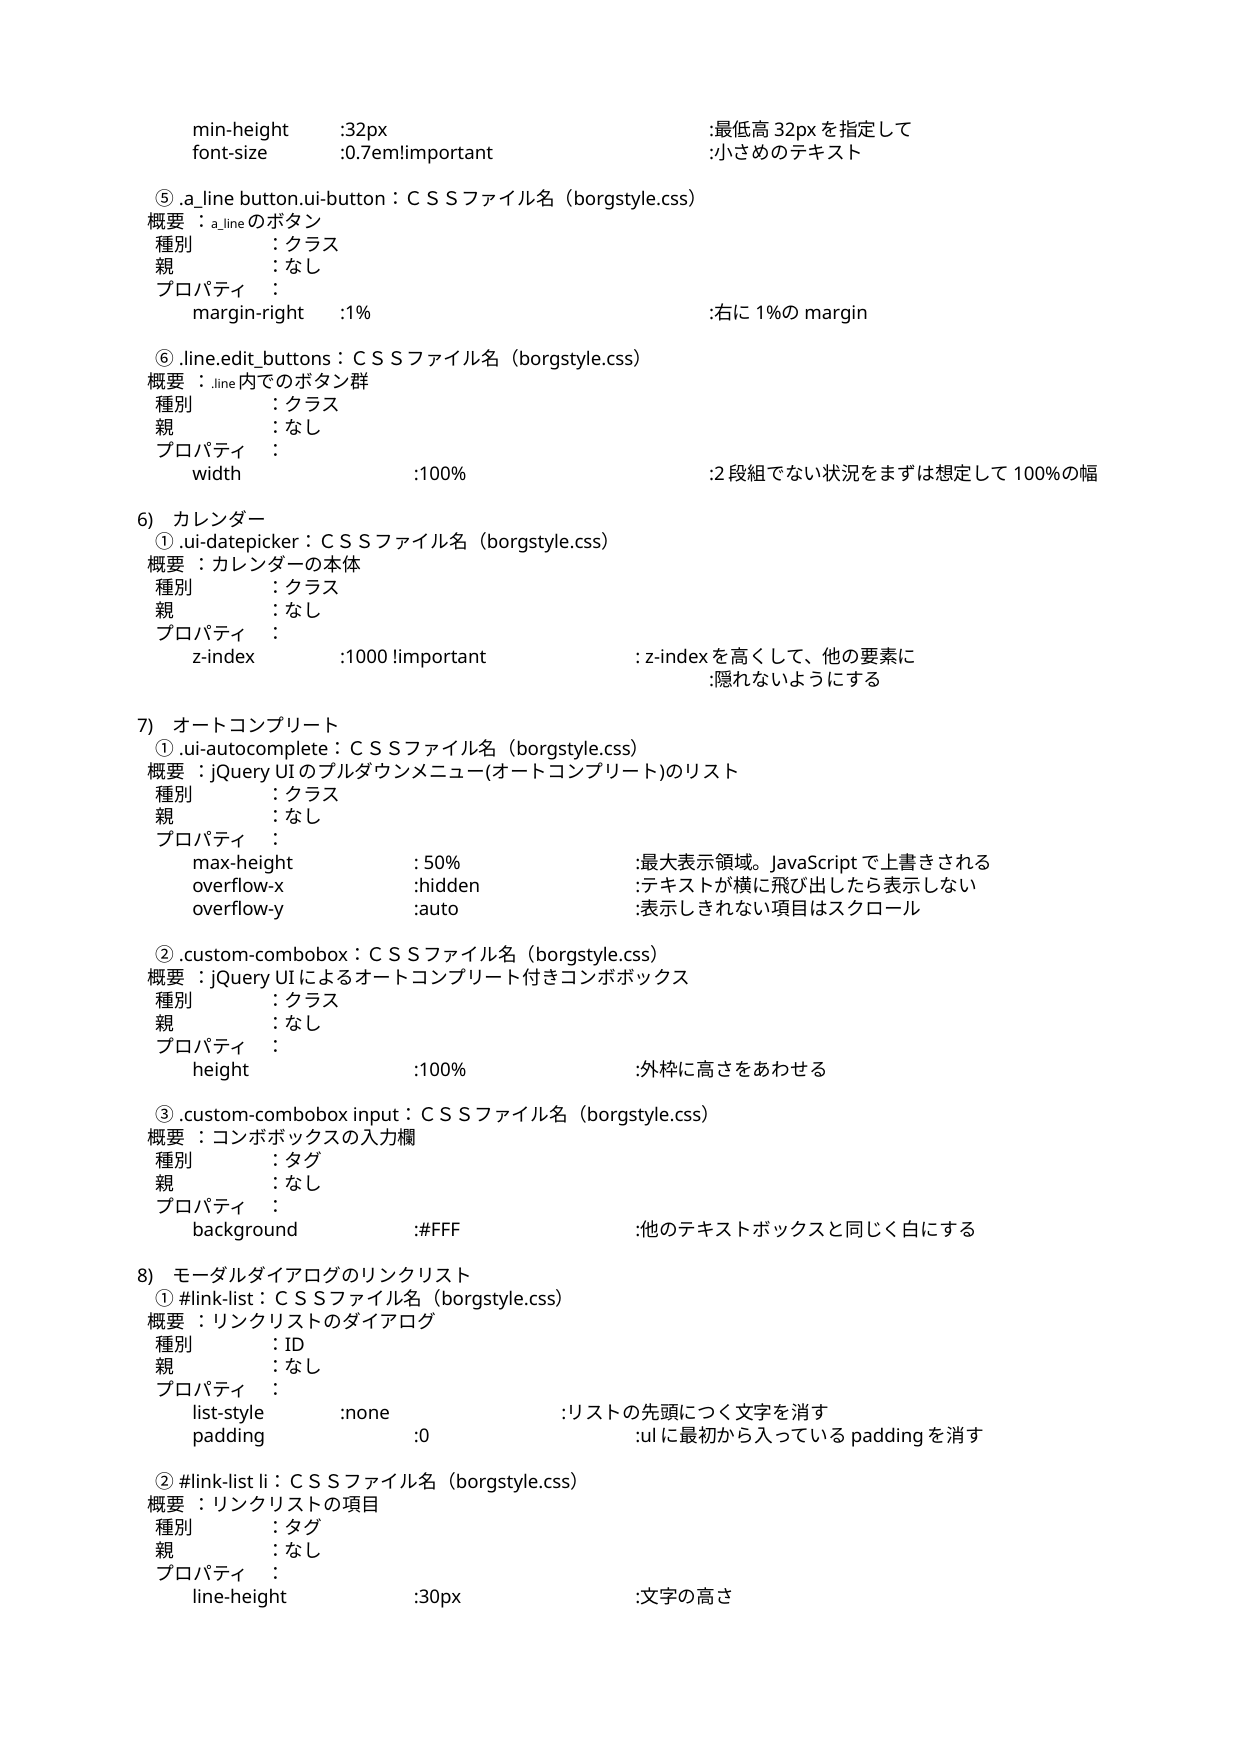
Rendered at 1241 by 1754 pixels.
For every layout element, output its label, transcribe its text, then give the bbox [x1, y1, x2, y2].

text 親 ：なし [118, 599, 1122, 622]
text ③ .custom-combobox input：ＣＳＳファイル名（borgstyle.css） [118, 1103, 1122, 1126]
text ⑥ .line.edit_buttons：ＣＳＳファイル名（borgstyle.css） [118, 347, 1122, 370]
text 種別 ：タグ [118, 1149, 1122, 1172]
text 概要 ：リンクリストの項目 [118, 1493, 1122, 1516]
text 概要 ：.line内でのボタン群 [118, 370, 1122, 393]
text 概要 ：jQuery UIによるオートコンプリート付きコンボボックス [118, 966, 1122, 989]
text ① #link-list：ＣＳＳファイル名（borgstyle.css） [118, 1287, 1122, 1310]
text 概要 ：カレンダーの本体 [118, 553, 1122, 576]
text 概要 ：a_lineのボタン [118, 210, 1122, 233]
text 概要 ：jQuery UIのプルダウンメニュー(オートコンプリート)のリスト [118, 760, 1122, 783]
text 6) カレンダー [118, 508, 1122, 531]
text 親 ：なし [118, 806, 1122, 828]
text ① .ui-autocomplete：ＣＳＳファイル名（borgstyle.css） [118, 737, 1122, 760]
text 概要 ：コンボボックスの入力欄 [118, 1126, 1122, 1149]
text max-height : 50% :最大表示領域。JavaScriptで上書きされる [118, 851, 1122, 874]
text 親 ：なし [118, 1012, 1122, 1035]
text padding :0 :ulに最初から入っているpaddingを消す [118, 1424, 1122, 1447]
text background :#FFF :他のテキストボックスと同じく白にする [118, 1218, 1122, 1241]
text font-size :0.7em!important :小さめのテキスト [118, 141, 1122, 164]
text プロパティ ： [118, 1035, 1122, 1058]
text 種別 ：クラス [118, 783, 1122, 806]
text min-height :32px :最低高32pxを指定して [118, 118, 1122, 141]
text z-index :1000 !important : z-indexを高くして、他の要素に [118, 645, 1122, 668]
text ① .ui-datepicker：ＣＳＳファイル名（borgstyle.css） [118, 531, 1122, 553]
text プロパティ ： [118, 439, 1122, 462]
text list-style :none :リストの先頭につく文字を消す [118, 1401, 1122, 1424]
text 親 ：なし [118, 1172, 1122, 1195]
text overflow-y :auto :表示しきれない項目はスクロール [118, 897, 1122, 920]
text プロパティ ： [118, 278, 1122, 301]
text 親 ：なし [118, 256, 1122, 278]
text 種別 ：クラス [118, 233, 1122, 256]
text overflow-x :hidden :テキストが横に飛び出したら表示しない [118, 874, 1122, 897]
text プロパティ ： [118, 828, 1122, 851]
text ② #link-list li：ＣＳＳファイル名（borgstyle.css） [118, 1470, 1122, 1493]
text 種別 ：タグ [118, 1516, 1122, 1539]
text height :100% :外枠に高さをあわせる [118, 1058, 1122, 1081]
text 種別 ：クラス [118, 989, 1122, 1012]
text width :100% :2段組でない状況をまずは想定して100%の幅 [118, 462, 1122, 485]
text プロパティ ： [118, 1378, 1122, 1401]
text 概要 ：リンクリストのダイアログ [118, 1310, 1122, 1333]
text 親 ：なし [118, 1539, 1122, 1562]
text 種別 ：クラス [118, 576, 1122, 599]
text 7) オートコンプリート [118, 714, 1122, 737]
text プロパティ ： [118, 1562, 1122, 1585]
text margin-right :1% :右に1%のmargin [118, 301, 1122, 324]
text 8) モーダルダイアログのリンクリスト [118, 1264, 1122, 1287]
text プロパティ ： [118, 622, 1122, 645]
text :隠れないようにする [118, 668, 1122, 691]
text ② .custom-combobox：ＣＳＳファイル名（borgstyle.css） [118, 943, 1122, 966]
text プロパティ ： [118, 1195, 1122, 1218]
text 親 ：なし [118, 1356, 1122, 1378]
text 親 ：なし [118, 416, 1122, 439]
text 種別 ：クラス [118, 393, 1122, 416]
text ⑤ .a_line button.ui-button：ＣＳＳファイル名（borgstyle.css） [118, 187, 1122, 210]
text line-height :30px :文字の高さ [118, 1585, 1122, 1608]
text 種別 ：ID [118, 1333, 1122, 1356]
